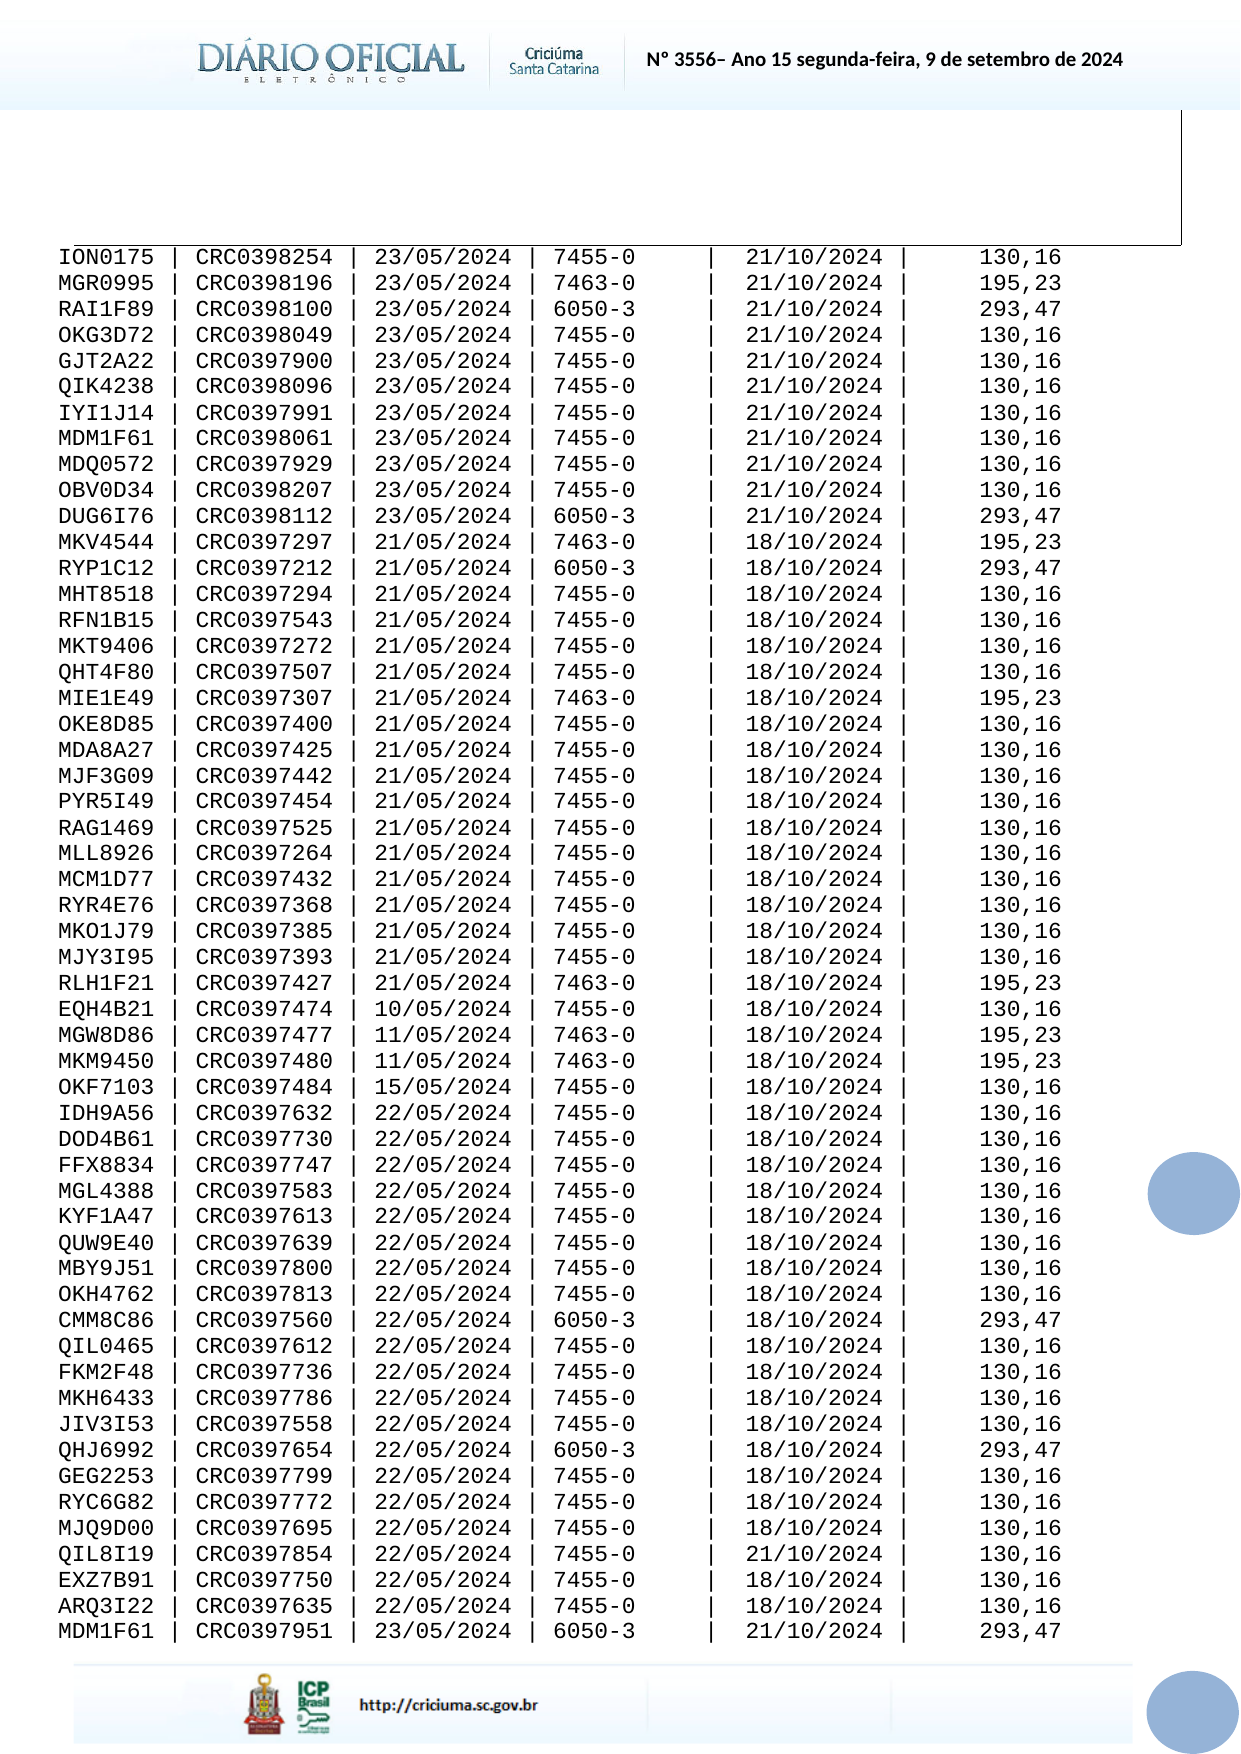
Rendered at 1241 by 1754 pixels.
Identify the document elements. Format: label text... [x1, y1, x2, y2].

text ARQ3I22 | CRC0397635 | 22/05/2024 | 7455-0 | 18/10/2024 | 130,16 [44, 1594, 1181, 1620]
text RAG1469 | CRC0397525 | 21/05/2024 | 7455-0 | 18/10/2024 | 130,16 [44, 816, 1181, 842]
text KYF1A47 | CRC0397613 | 22/05/2024 | 7455-0 | 18/10/2024 | 130,16 [44, 1205, 1171, 1231]
text EXZ7B91 | CRC0397750 | 22/05/2024 | 7455-0 | 18/10/2024 | 130,16 [44, 1568, 1181, 1594]
text MDA8A27 | CRC0397425 | 21/05/2024 | 7455-0 | 18/10/2024 | 130,16 [44, 738, 1181, 764]
text GEG2253 | CRC0397799 | 22/05/2024 | 7455-0 | 18/10/2024 | 130,16 [44, 1464, 1181, 1490]
text MKH6433 | CRC0397786 | 22/05/2024 | 7455-0 | 18/10/2024 | 130,16 [44, 1386, 1181, 1412]
text MGL4388 | CRC0397583 | 22/05/2024 | 7455-0 | 18/10/2024 | 130,16 [44, 1179, 1150, 1205]
text MLL8926 | CRC0397264 | 21/05/2024 | 7455-0 | 18/10/2024 | 130,16 [44, 842, 1181, 868]
text QIK4238 | CRC0398096 | 23/05/2024 | 7455-0 | 21/10/2024 | 130,16 [44, 375, 1181, 401]
text MCM1D77 | CRC0397432 | 21/05/2024 | 7455-0 | 18/10/2024 | 130,16 [44, 868, 1181, 894]
text IDH9A56 | CRC0397632 | 22/05/2024 | 7455-0 | 18/10/2024 | 130,16 [44, 1101, 1181, 1127]
text OKF7103 | CRC0397484 | 15/05/2024 | 7455-0 | 18/10/2024 | 130,16 [44, 1075, 1181, 1101]
text RYP1C12 | CRC0397212 | 21/05/2024 | 6050-3 | 18/10/2024 | 293,47 [44, 556, 1181, 582]
text QHT4F80 | CRC0397507 | 21/05/2024 | 7455-0 | 18/10/2024 | 130,16 [44, 660, 1181, 686]
text MJQ9D00 | CRC0397695 | 22/05/2024 | 7455-0 | 18/10/2024 | 130,16 [44, 1516, 1181, 1542]
text EQH4B21 | CRC0397474 | 10/05/2024 | 7455-0 | 18/10/2024 | 130,16 [44, 997, 1181, 1023]
text MIE1E49 | CRC0397307 | 21/05/2024 | 7463-0 | 18/10/2024 | 195,23 [44, 686, 1181, 712]
text FKM2F48 | CRC0397736 | 22/05/2024 | 7455-0 | 18/10/2024 | 130,16 [44, 1361, 1181, 1386]
text GJT2A22 | CRC0397900 | 23/05/2024 | 7455-0 | 21/10/2024 | 130,16 [44, 349, 1181, 375]
text QIL8I19 | CRC0397854 | 22/05/2024 | 7455-0 | 21/10/2024 | 130,16 [44, 1542, 1181, 1568]
text MJY3I95 | CRC0397393 | 21/05/2024 | 7455-0 | 18/10/2024 | 130,16 [44, 946, 1181, 971]
text MDQ0572 | CRC0397929 | 23/05/2024 | 7455-0 | 21/10/2024 | 130,16 [44, 453, 1181, 479]
text MDM1F61 | CRC0398061 | 23/05/2024 | 7455-0 | 21/10/2024 | 130,16 [44, 427, 1181, 453]
text CMM8C86 | CRC0397560 | 22/05/2024 | 6050-3 | 18/10/2024 | 293,47 [44, 1309, 1181, 1334]
text JIV3I53 | CRC0397558 | 22/05/2024 | 7455-0 | 18/10/2024 | 130,16 [44, 1412, 1181, 1438]
text RLH1F21 | CRC0397427 | 21/05/2024 | 7463-0 | 18/10/2024 | 195,23 [44, 971, 1181, 997]
text QHJ6992 | CRC0397654 | 22/05/2024 | 6050-3 | 18/10/2024 | 293,47 [44, 1438, 1181, 1464]
text RYC6G82 | CRC0397772 | 22/05/2024 | 7455-0 | 18/10/2024 | 130,16 [44, 1490, 1181, 1516]
text PYR5I49 | CRC0397454 | 21/05/2024 | 7455-0 | 18/10/2024 | 130,16 [44, 790, 1181, 816]
text DOD4B61 | CRC0397730 | 22/05/2024 | 7455-0 | 18/10/2024 | 130,16 [44, 1127, 1181, 1153]
text OBV0D34 | CRC0398207 | 23/05/2024 | 7455-0 | 21/10/2024 | 130,16 [44, 479, 1181, 504]
text DUG6I76 | CRC0398112 | 23/05/2024 | 6050-3 | 21/10/2024 | 293,47 [44, 504, 1181, 531]
text OKH4762 | CRC0397813 | 22/05/2024 | 7455-0 | 18/10/2024 | 130,16 [44, 1283, 1181, 1309]
text MHT8518 | CRC0397294 | 21/05/2024 | 7455-0 | 18/10/2024 | 130,16 [44, 582, 1181, 608]
text MKV4544 | CRC0397297 | 21/05/2024 | 7463-0 | 18/10/2024 | 195,23 [44, 531, 1181, 556]
text MGR0995 | CRC0398196 | 23/05/2024 | 7463-0 | 21/10/2024 | 195,23 [44, 271, 1181, 297]
text OKG3D72 | CRC0398049 | 23/05/2024 | 7455-0 | 21/10/2024 | 130,16 [44, 323, 1181, 349]
text OKE8D85 | CRC0397400 | 21/05/2024 | 7455-0 | 18/10/2024 | 130,16 [44, 712, 1181, 738]
text MGW8D86 | CRC0397477 | 11/05/2024 | 7463-0 | 18/10/2024 | 195,23 [44, 1023, 1181, 1049]
text RFN1B15 | CRC0397543 | 21/05/2024 | 7455-0 | 18/10/2024 | 130,16 [44, 608, 1181, 634]
text RYR4E76 | CRC0397368 | 21/05/2024 | 7455-0 | 18/10/2024 | 130,16 [44, 894, 1181, 919]
text MKM9450 | CRC0397480 | 11/05/2024 | 7463-0 | 18/10/2024 | 195,23 [44, 1049, 1181, 1075]
text IYI1J14 | CRC0397991 | 23/05/2024 | 7455-0 | 21/10/2024 | 130,16 [44, 401, 1181, 427]
text MJF3G09 | CRC0397442 | 21/05/2024 | 7455-0 | 18/10/2024 | 130,16 [44, 764, 1181, 790]
text FFX8834 | CRC0397747 | 22/05/2024 | 7455-0 | 18/10/2024 | 130,16 [44, 1153, 1180, 1179]
text QUW9E40 | CRC0397639 | 22/05/2024 | 7455-0 | 18/10/2024 | 130,16 [44, 1231, 1181, 1257]
text RAI1F89 | CRC0398100 | 23/05/2024 | 6050-3 | 21/10/2024 | 293,47 [44, 297, 1181, 323]
text MBY9J51 | CRC0397800 | 22/05/2024 | 7455-0 | 18/10/2024 | 130,16 [44, 1257, 1181, 1283]
text MKO1J79 | CRC0397385 | 21/05/2024 | 7455-0 | 18/10/2024 | 130,16 [44, 919, 1181, 946]
text QIL0465 | CRC0397612 | 22/05/2024 | 7455-0 | 18/10/2024 | 130,16 [44, 1334, 1181, 1361]
text ION0175 | CRC0398254 | 23/05/2024 | 7455-0 | 21/10/2024 | 130,16 [44, 245, 1181, 271]
text MDM1F61 | CRC0397951 | 23/05/2024 | 6050-3 | 21/10/2024 | 293,47 [44, 1620, 1181, 1646]
text MKT9406 | CRC0397272 | 21/05/2024 | 7455-0 | 18/10/2024 | 130,16 [44, 634, 1181, 660]
